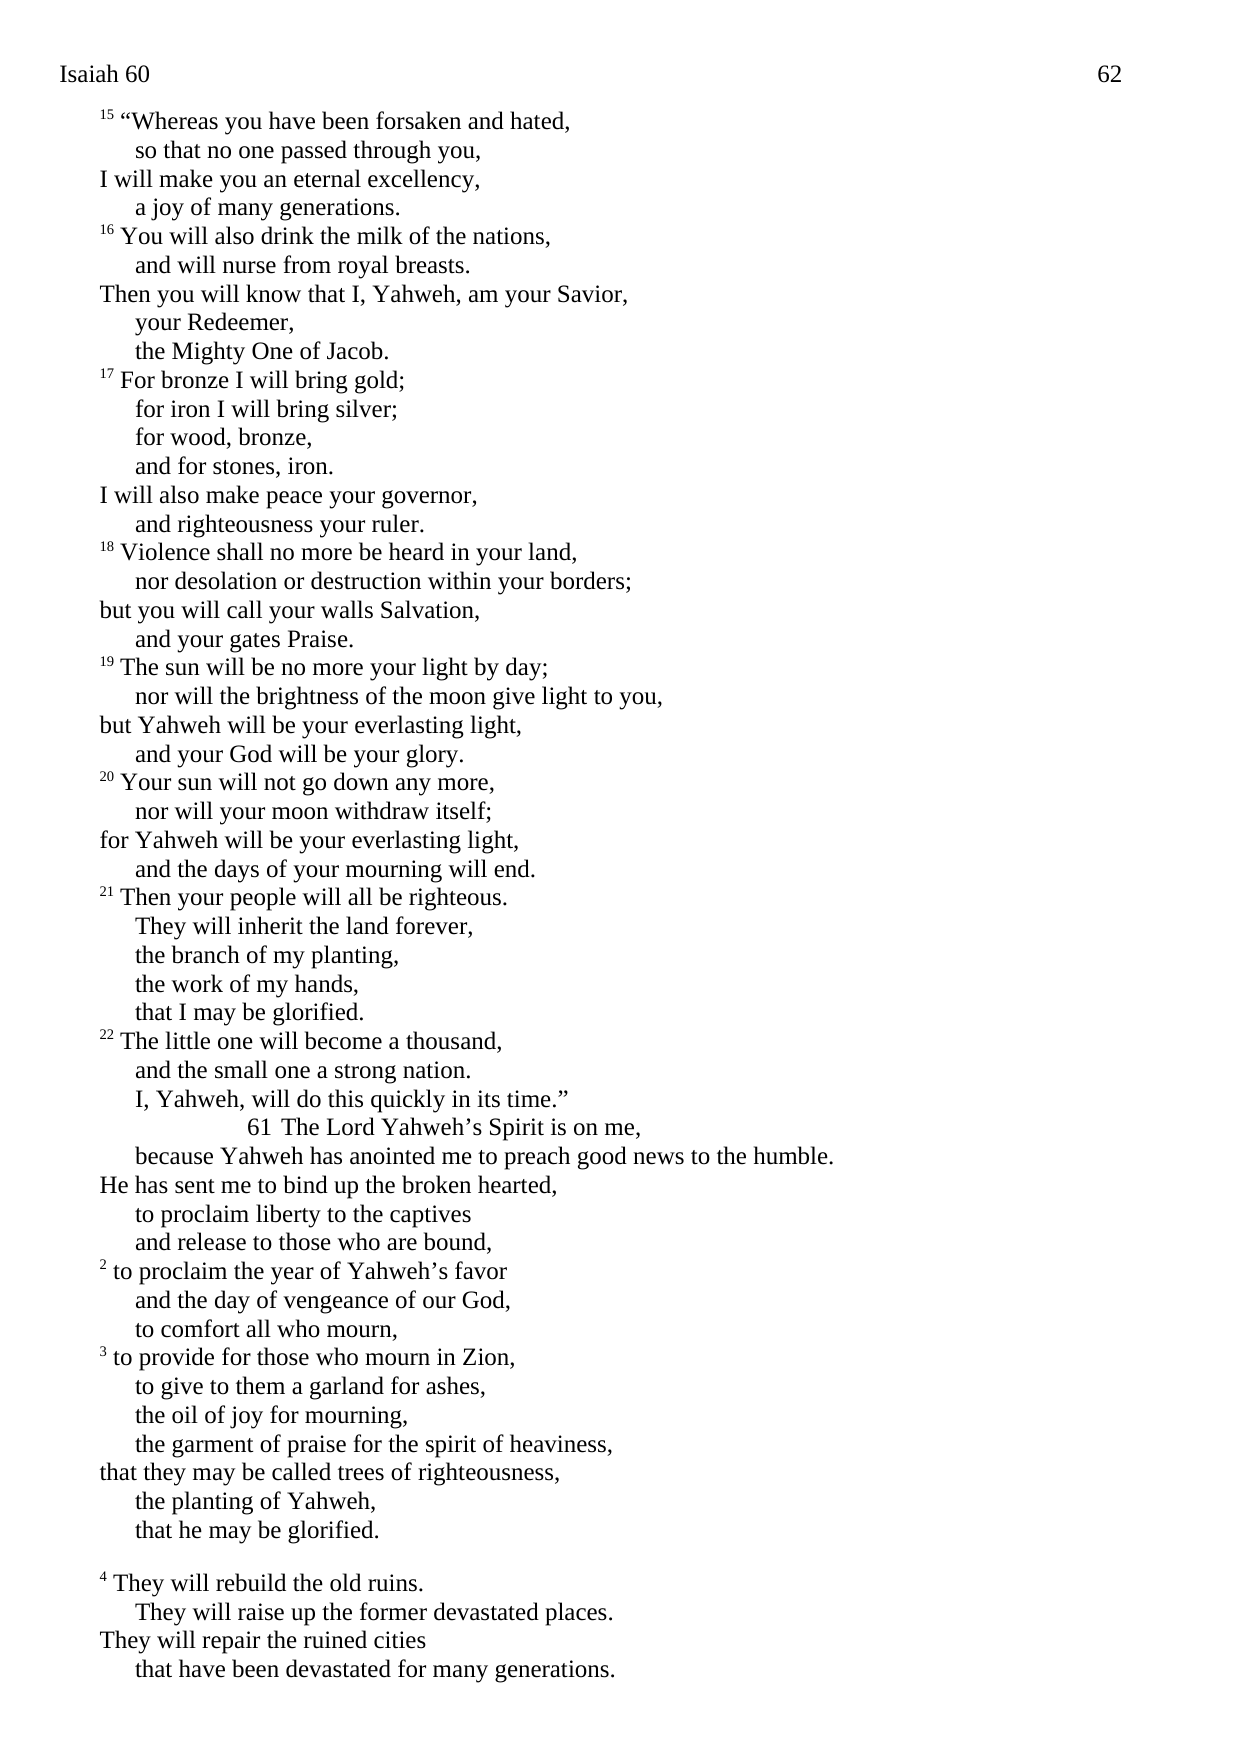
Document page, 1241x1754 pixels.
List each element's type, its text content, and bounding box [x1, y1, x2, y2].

text They will repair the ruined cities [99, 1625, 1122, 1654]
text 15 “Whereas you have been forsaken and hated, [99, 106, 1122, 135]
text and the day of vengeance of our God, [135, 1285, 1122, 1314]
text 2 to proclaim the year of Yahweh’s favor [99, 1256, 1122, 1285]
text and your gates Praise. [135, 624, 1122, 652]
text the branch of my planting, [135, 940, 1122, 969]
text and the days of your mourning will end. [135, 854, 1122, 882]
text the work of my hands, [135, 969, 1122, 997]
text to comfort all who mourn, [135, 1314, 1122, 1342]
text and for stones, iron. [135, 451, 1122, 480]
text but you will call your walls Salvation, [99, 595, 1122, 624]
text the Mighty One of Jacob. [135, 336, 1122, 365]
text and the small one a strong nation. [135, 1055, 1122, 1084]
text 4 They will rebuild the old ruins. [99, 1568, 1122, 1597]
text 18 Violence shall no more be heard in your land, [99, 537, 1122, 566]
text a joy of many generations. [135, 192, 1122, 221]
text the garment of praise for the spirit of heaviness, [135, 1429, 1122, 1457]
text He has sent me to bind up the broken hearted, [99, 1170, 1122, 1199]
text I, Yahweh, will do this quickly in its time.” [135, 1084, 1122, 1112]
text 19 The sun will be no more your light by day; [99, 652, 1122, 681]
text nor desolation or destruction within your borders; [135, 566, 1122, 595]
text for wood, bronze, [135, 422, 1122, 451]
text and release to those who are bound, [135, 1227, 1122, 1256]
text the planting of Yahweh, [135, 1486, 1122, 1515]
text so that no one passed through you, [135, 135, 1122, 164]
text They will raise up the former devastated places. [135, 1597, 1122, 1625]
text 21 Then your people will all be righteous. [99, 882, 1122, 911]
text 3 to provide for those who mourn in Zion, [99, 1342, 1122, 1371]
text but Yahweh will be your everlasting light, [99, 710, 1122, 739]
text because Yahweh has anointed me to preach good news to the humble. [135, 1141, 1122, 1170]
text and will nurse from royal breasts. [135, 250, 1122, 279]
text nor will your moon withdraw itself; [135, 796, 1122, 825]
text that I may be glorified. [135, 997, 1122, 1026]
text to give to them a garland for ashes, [135, 1371, 1122, 1400]
text your Redeemer, [135, 307, 1122, 336]
text 61The Lord Yahweh’s Spirit is on me, [247, 1112, 1122, 1141]
text for Yahweh will be your everlasting light, [99, 825, 1122, 854]
text the oil of joy for mourning, [135, 1400, 1122, 1429]
text that he may be glorified. [135, 1515, 1122, 1544]
text to proclaim liberty to the captives [135, 1199, 1122, 1227]
text 22 The little one will become a thousand, [99, 1026, 1122, 1055]
text I will make you an eternal excellency, [99, 164, 1122, 192]
text nor will the brightness of the moon give light to you, [135, 681, 1122, 710]
text They will inherit the land forever, [135, 911, 1122, 940]
text that have been devastated for many generations. [135, 1654, 1122, 1683]
text 20 Your sun will not go down any more, [99, 767, 1122, 796]
text and your God will be your glory. [135, 739, 1122, 767]
text 16 You will also drink the milk of the nations, [99, 221, 1122, 250]
text for iron I will bring silver; [135, 394, 1122, 422]
text that they may be called trees of righteousness, [99, 1457, 1122, 1486]
text and righteousness your ruler. [135, 509, 1122, 537]
text I will also make peace your governor, [99, 480, 1122, 509]
text Then you will know that I, Yahweh, am your Savior, [99, 279, 1122, 307]
text 17 For bronze I will bring gold; [99, 365, 1122, 394]
